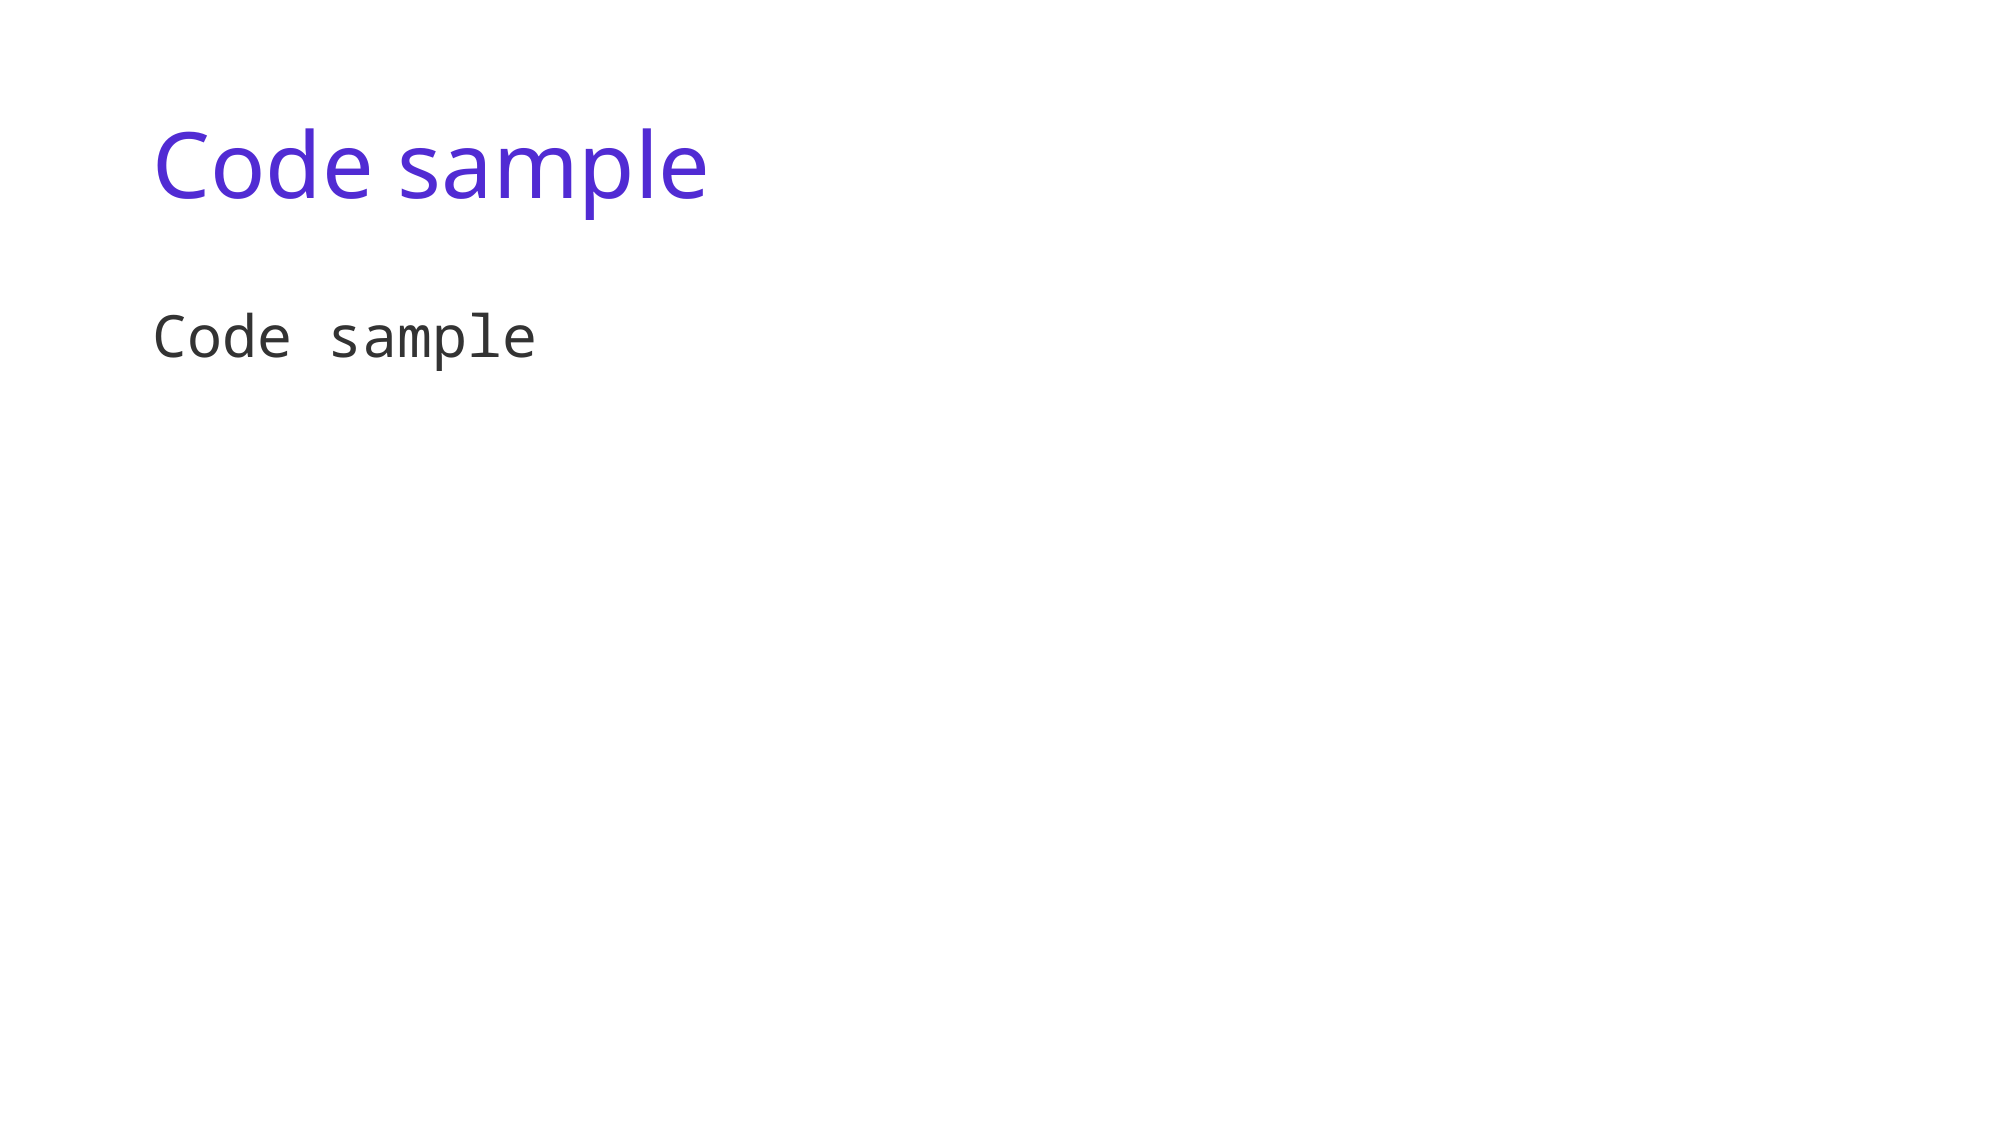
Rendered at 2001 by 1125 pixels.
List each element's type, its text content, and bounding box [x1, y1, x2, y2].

list Code sample [137, 299, 1863, 1014]
title Code sample [137, 59, 1863, 278]
